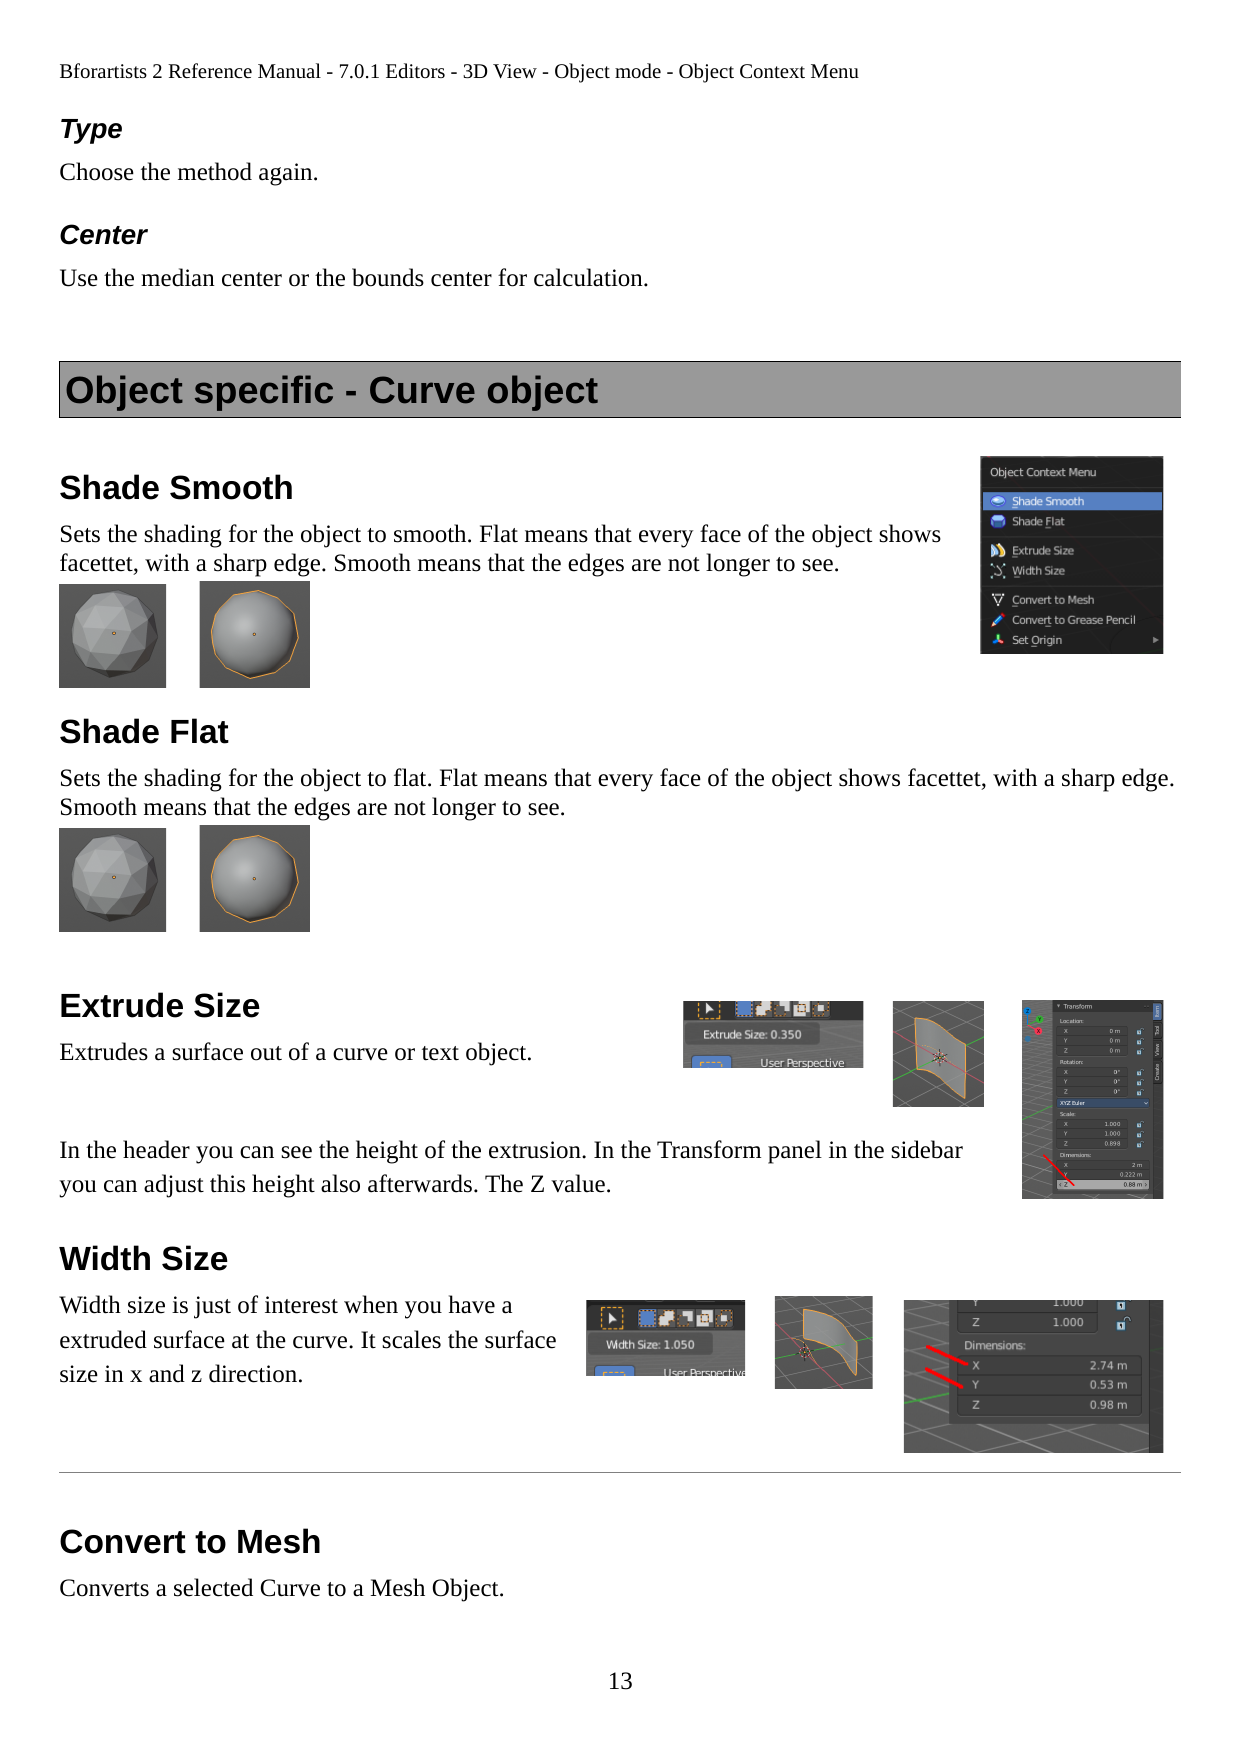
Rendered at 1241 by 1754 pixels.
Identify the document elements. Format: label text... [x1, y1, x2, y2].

picture [199, 581, 310, 688]
table_header Object specific - Curve object [60, 362, 1181, 417]
subtitle Width Size [59, 1239, 1181, 1278]
text Sets the shading for the object to smooth. Flat means that every face of the object shows facettet, with a sharp edge. Smooth means that the edges are not longer to see. [59, 519, 980, 576]
text Use the median center or the bounds center for calculation. [59, 263, 1181, 292]
subtitle Type [59, 113, 1181, 144]
picture [586, 1300, 746, 1376]
subtitle Shade Flat [59, 712, 1181, 751]
picture [1022, 1000, 1164, 1199]
text Width size is just of interest when you have a extruded surface at the curve. It scales the surface size in x and z direction. [59, 1290, 1181, 1388]
subtitle [1164, 468, 1181, 506]
subtitle Center [59, 218, 1181, 250]
text Sets the shading for the object to flat. Flat means that every face of the object shows facettet, with a sharp edge. Smooth means that the edges are not longer to see. [59, 763, 1181, 821]
text [984, 1037, 1022, 1065]
text In the header you can see the height of the extrusion. In the Transform panel in the sidebar you can adjust this height also afterwards. The Z value. [59, 1135, 1022, 1198]
picture [683, 1001, 864, 1068]
subtitle Shade Smooth [59, 468, 980, 506]
picture [892, 1001, 984, 1107]
picture [59, 584, 167, 688]
picture [199, 825, 310, 932]
picture [59, 828, 167, 932]
text Extrudes a surface out of a curve or text object. [59, 1037, 683, 1065]
text Converts a selected Curve to a Mesh Object. [59, 1573, 1181, 1602]
picture [774, 1296, 873, 1389]
picture [903, 1300, 1164, 1453]
subtitle Convert to Mesh [59, 1522, 1181, 1561]
subtitle Extrude Size [59, 986, 1181, 1024]
picture [980, 456, 1164, 654]
text Choose the method again. [59, 157, 1181, 186]
